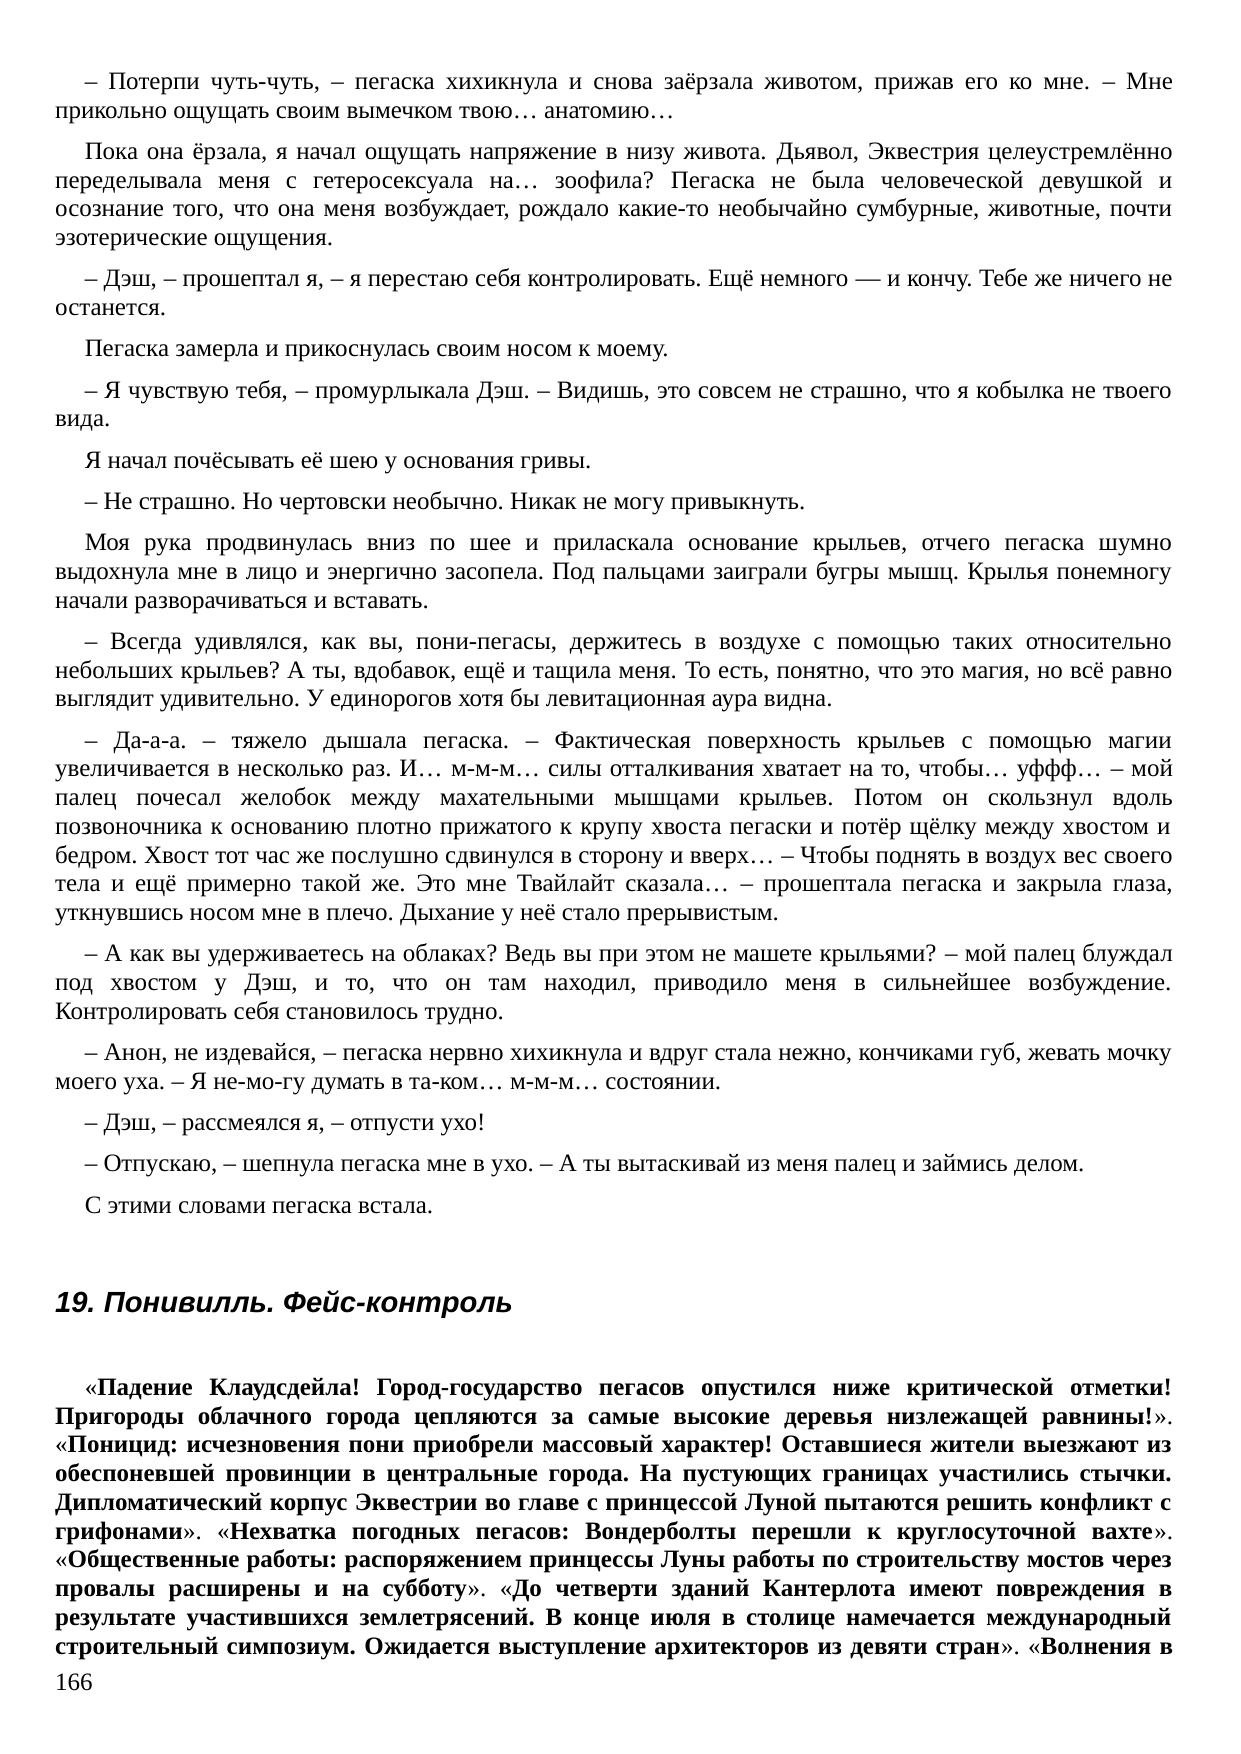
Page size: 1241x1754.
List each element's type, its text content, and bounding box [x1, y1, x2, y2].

text – Да-а-а. – тяжело дышала пегаска. – Фактическая поверхность крыльев с помощью магии увеличивается в несколько раз. И… м-м-м… силы отталкивания хватает на то, чтобы… уффф… – мой палец почесал желобок между махательными мышцами крыльев. Потом он скользнул вдоль позвоночника к основанию плотно прижатого к крупу хвоста пегаски и потёр щёлку между хвостом и бедром. Хвост тот час же послушно сдвинулся в сторону и вверх… – Чтобы поднять в воздух вес своего тела и ещё примерно такой же. Это мне Твайлайт сказала… – прошептала пегаска и закрыла глаза, уткнувшись носом мне в плечо. Дыхание у неё стало прерывистым. [55, 725, 1173, 926]
text Пегаска замерла и прикоснулась своим носом к моему. [55, 333, 1173, 362]
subtitle 19. Понивилль. Фейс-контроль [55, 1285, 1173, 1318]
text – Потерпи чуть-чуть, – пегаска хихикнула и снова заёрзала животом, прижав его ко мне. – Мне прикольно ощущать своим вымечком твою… анатомию… [55, 66, 1173, 123]
text Я начал почёсывать её шею у основания гривы. [55, 445, 1173, 473]
text – Анон, не издевайся, – пегаска нервно хихикнула и вдруг стала нежно, кончиками губ, жевать мочку моего уха. – Я не-мо-гу думать в та-ком… м-м-м… состоянии. [55, 1037, 1173, 1095]
text – Отпускаю, – шепнула пегаска мне в ухо. – А ты вытаскивай из меня палец и займись делом. [55, 1148, 1173, 1177]
text – Всегда удивлялся, как вы, пони-пегасы, держитесь в воздухе с помощью таких относительно небольших крыльев? А ты, вдобавок, ещё и тащила меня. То есть, понятно, что это магия, но всё равно выглядит удивительно. У единорогов хотя бы левитационная аура видна. [55, 626, 1173, 712]
text С этими словами пегаска встала. [55, 1190, 1173, 1218]
text – Дэш, – рассмеялся я, – отпусти ухо! [55, 1107, 1173, 1136]
text Моя рука продвинулась вниз по шее и приласкала основание крыльев, отчего пегаска шумно выдохнула мне в лицо и энергично засопела. Под пальцами заиграли бугры мышц. Крылья понемногу начали разворачиваться и вставать. [55, 527, 1173, 613]
text Пока она ёрзала, я начал ощущать напряжение в низу живота. Дьявол, Эквестрия целеустремлённо переделывала меня с гетеросексуала на… зоофила? Пегаска не была человеческой девушкой и осознание того, что она меня возбуждает, рождало какие-то необычайно сумбурные, животные, почти эзотерические ощущения. [55, 136, 1173, 251]
text – Я чувствую тебя, – промурлыкала Дэш. – Видишь, это совсем не страшно, что я кобылка не твоего вида. [55, 375, 1173, 432]
text – Не страшно. Но чертовски необычно. Никак не могу привыкнуть. [55, 486, 1173, 515]
text – Дэш, – прошептал я, – я перестаю себя контролировать. Ещё немного — и кончу. Тебе же ничего не останется. [55, 263, 1173, 321]
text – А как вы удерживаетесь на облаках? Ведь вы при этом не машете крыльями? – мой палец блуждал под хвостом у Дэш, и то, что он там находил, приводило меня в сильнейшее возбуждение. Контролировать себя становилось трудно. [55, 938, 1173, 1025]
text «Падение Клаудсдейла! Город-государство пегасов опустился ниже критической отметки! Пригороды облачного города цепляются за самые высокие деревья низлежащей равнины!». «Поницид: исчезновения пони приобрели массовый характер! Оставшиеся жители выезжают из обеспоневшей провинции в центральные города. На пустующих границах участились стычки. Дипломатический корпус Эквестрии во главе с принцессой Луной пытаются решить конфликт с грифонами». «Нехватка погодных пегасов: Вондерболты перешли к круглосуточной вахте». «Общественные работы: распоряжением принцессы Луны работы по строительству мостов через провалы расширены и на субботу». «До четверти зданий Кантерлота имеют повреждения в результате участившихся землетрясений. В конце июля в столице намечается международный строительный симпозиум. Ожидается выступление архитекторов из девяти стран». «Волнения в [55, 1372, 1173, 1659]
